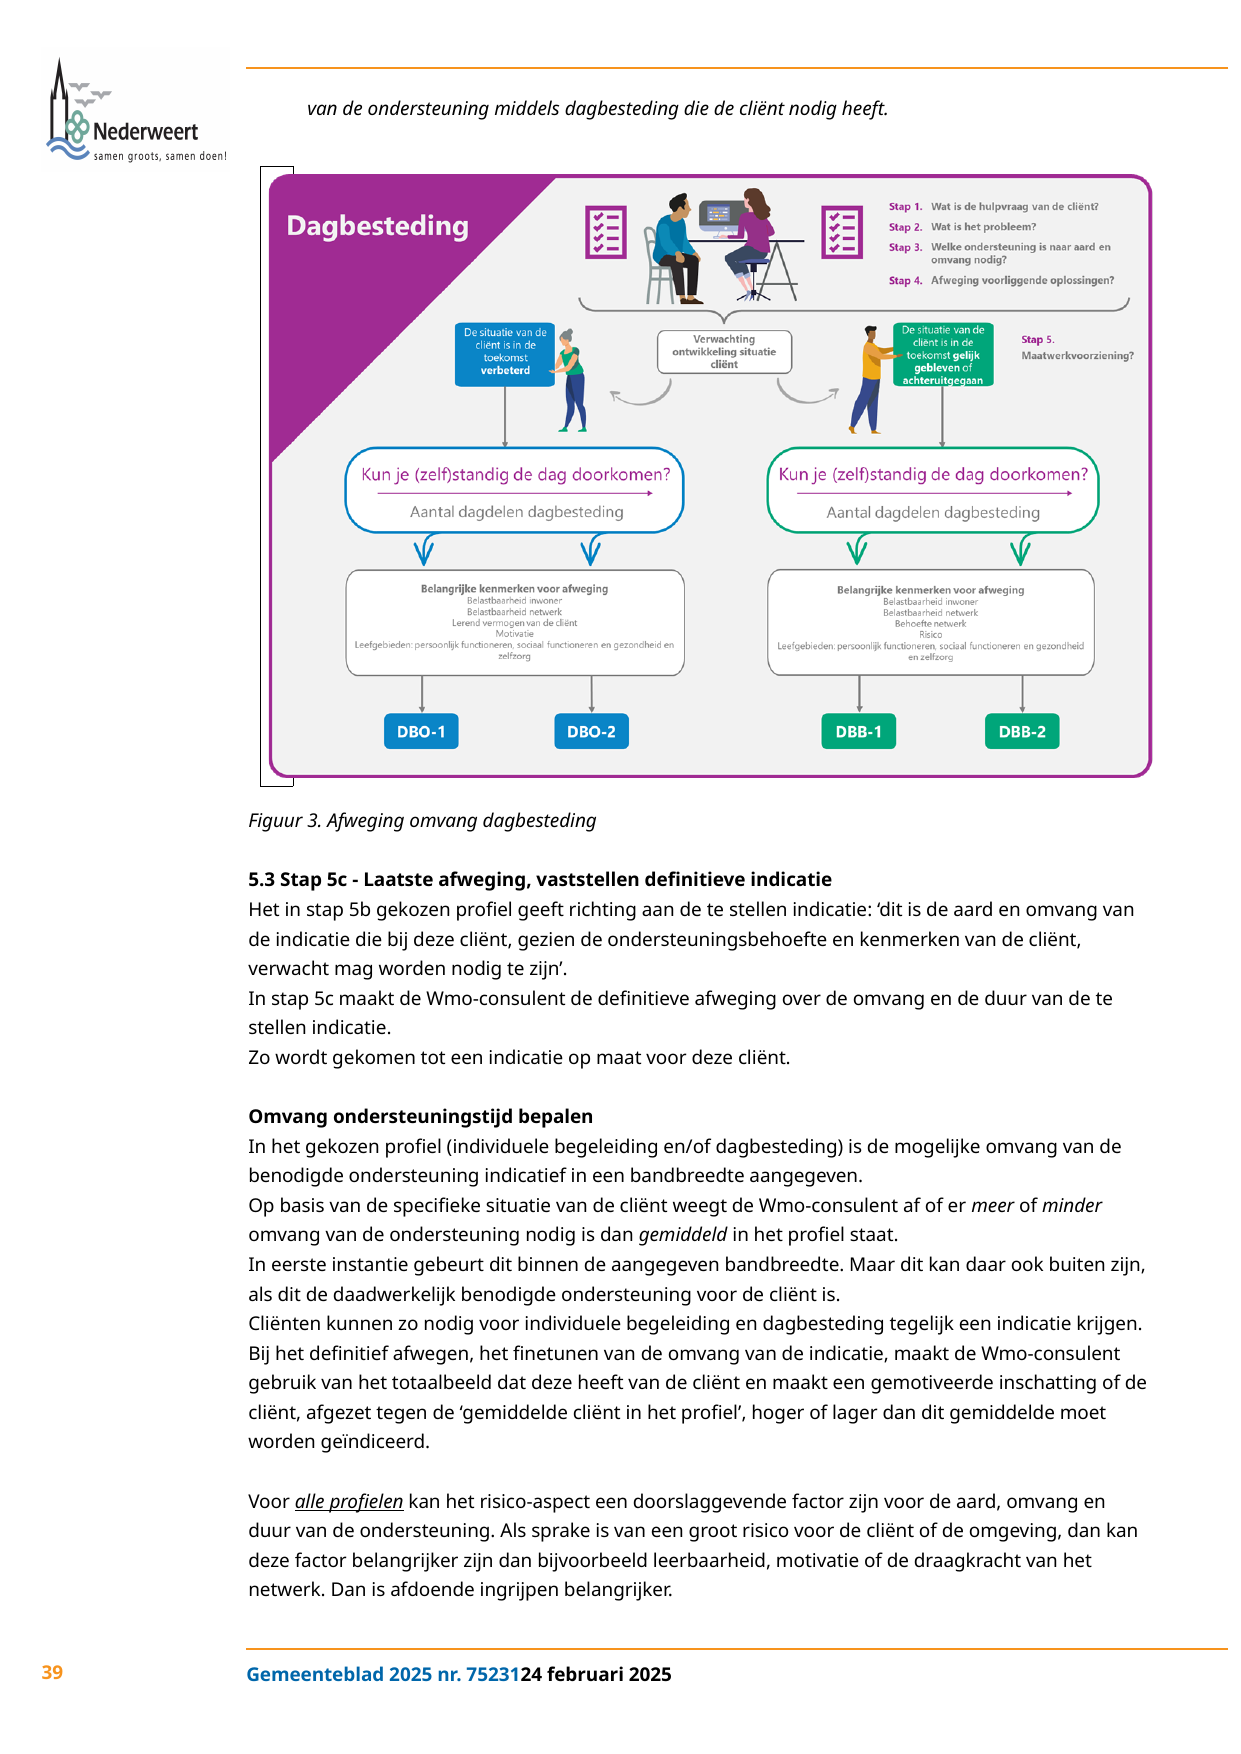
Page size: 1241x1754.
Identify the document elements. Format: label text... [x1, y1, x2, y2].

text Voor alle profielen kan het risico-aspect een doorslaggevende factor zijn voor de aard, omvang en duur van de ondersteuning. Als sprake is van een groot risico voor de cliënt of de omgeving, dan kan deze factor belangrijker zijn dan bijvoorbeeld leerbaarheid, motivatie of de draagkracht van het netwerk. Dan is afdoende ingrijpen belangrijker. [248, 1488, 1152, 1602]
text In stap 5c maakt de Wmo-consulent de definitieve afweging over de omvang en de duur van de te stellen indicatie. [248, 985, 1152, 1040]
text Omvang ondersteuningstijd bepalen [248, 1103, 1152, 1129]
picture [41, 47, 231, 172]
text In eerste instantie gebeurt dit binnen de aangegeven bandbreedte. Maar dit kan daar ook buiten zijn, als dit de daadwerkelijk benodigde ondersteuning voor de cliënt is. [248, 1251, 1152, 1307]
text 5.3 Stap 5c - Laatste afweging, vaststellen definitieve indicatie [248, 867, 1152, 892]
picture [268, 174, 1155, 778]
text Bij het definitief afwegen, het finetunen van de omvang van de indicatie, maakt de Wmo-consulent gebruik van het totaalbeeld dat deze heeft van de cliënt en maakt een gemotiveerde inschatting of de cliënt, afgezet tegen de ‘gemiddelde cliënt in het profiel’, hoger of lager dan dit gemiddelde moet worden geïndiceerd. [248, 1340, 1152, 1454]
text Zo wordt gekomen tot een indicatie op maat voor deze cliënt. [248, 1044, 1152, 1070]
text In het gekozen profiel (individuele begeleiding en/of dagbesteding) is de mogelijke omvang van de benodigde ondersteuning indicatief in een bandbreedte aangegeven. [248, 1133, 1152, 1188]
text Het in stap 5b gekozen profiel geeft richting aan de te stellen indicatie: ‘dit is de aard en omvang van de indicatie die bij deze cliënt, gezien de ondersteuningsbehoefte en kenmerken van de cliënt, verwacht mag worden nodig te zijn’. [248, 896, 1152, 981]
text Cliënten kunnen zo nodig voor individuele begeleiding en dagbesteding tegelijk een indicatie krijgen. [248, 1310, 1152, 1336]
text Op basis van de specifieke situatie van de cliënt weegt de Wmo-consulent af of er meer of minder omvang van de ondersteuning nodig is dan gemiddeld in het profiel staat. [248, 1192, 1152, 1247]
text Figuur 3. Afweging omvang dagbesteding [248, 807, 1152, 833]
list van de ondersteuning middels dagbesteding die de cliënt nodig heeft. [248, 95, 1152, 121]
